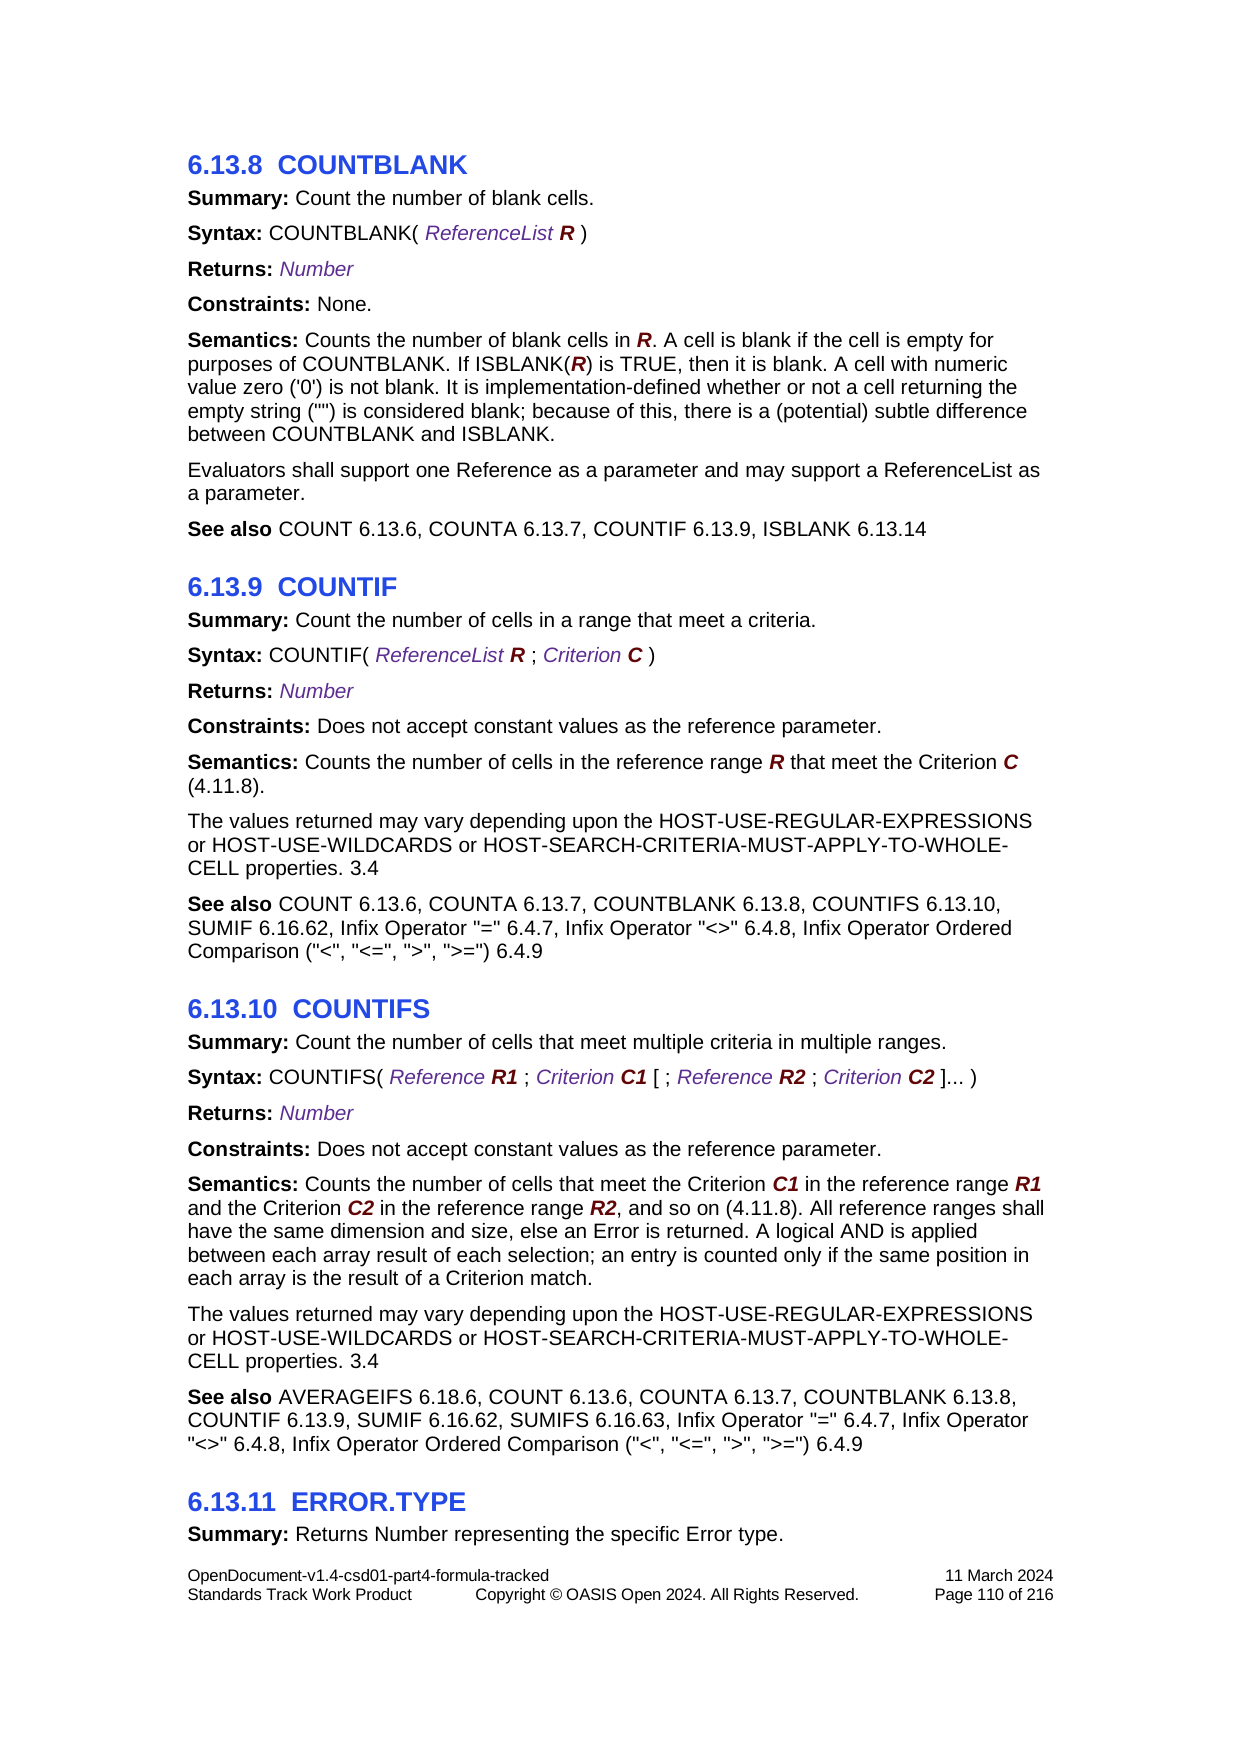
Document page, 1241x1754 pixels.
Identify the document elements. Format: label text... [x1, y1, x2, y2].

text See also COUNT 6.13.6, COUNTA 6.13.7, COUNTBLANK 6.13.8, COUNTIFS 6.13.10, SUMIF 6.16.62, Infix Operator "=" 6.4.7, Infix Operator "<>" 6.4.8, Infix Operator Ordered Comparison ("<", "<=", ">", ">=") 6.4.9 [187, 892, 1053, 963]
text Summary: Count the number of cells in a range that meet a criteria. [187, 608, 1053, 632]
subtitle COUNTBLANK [187, 150, 1053, 180]
text Constraints: Does not accept constant values as the reference parameter. [187, 715, 1053, 738]
subtitle ERROR.TYPE [187, 1487, 1053, 1517]
text Semantics: Counts the number of cells that meet the Criterion C1 in the reference range R1 and the Criterion C2 in the reference range R2, and so on (4.11.8). All reference ranges shall have the same dimension and size, else an Error is returned. A logical AND is applied between each array result of each selection; an entry is counted only if the same position in each array is the result of a Criterion match. [187, 1173, 1053, 1290]
text Constraints: None. [187, 293, 1053, 316]
text Returns: Number [187, 1101, 1053, 1125]
text Summary: Count the number of cells that meet multiple criteria in multiple ranges. [187, 1030, 1053, 1054]
text See also COUNT 6.13.6, COUNTA 6.13.7, COUNTIF 6.13.9, ISBLANK 6.13.14 [187, 517, 1053, 541]
text Summary: Count the number of blank cells. [187, 186, 1053, 209]
text The values returned may vary depending upon the HOST-USE-REGULAR-EXPRESSIONS or HOST-USE-WILDCARDS or HOST-SEARCH-CRITERIA-MUST-APPLY-TO-WHOLE-CELL properties. 3.4 [187, 1302, 1053, 1373]
text The values returned may vary depending upon the HOST-USE-REGULAR-EXPRESSIONS or HOST-USE-WILDCARDS or HOST-SEARCH-CRITERIA-MUST-APPLY-TO-WHOLE-CELL properties. 3.4 [187, 810, 1053, 880]
text Evaluators shall support one Reference as a parameter and may support a ReferenceList as a parameter. [187, 458, 1053, 505]
text Syntax: COUNTIF( ReferenceList R ; Criterion C ) [187, 644, 1053, 667]
text Syntax: COUNTIFS( Reference R1 ; Criterion C1 [ ; Reference R2 ; Criterion C2 ]... ) [187, 1066, 1053, 1089]
text Returns: Number [187, 257, 1053, 281]
text See also AVERAGEIFS 6.18.6, COUNT 6.13.6, COUNTA 6.13.7, COUNTBLANK 6.13.8, COUNTIF 6.13.9, SUMIF 6.16.62, SUMIFS 6.16.63, Infix Operator "=" 6.4.7, Infix Operator "<>" 6.4.8, Infix Operator Ordered Comparison ("<", "<=", ">", ">=") 6.4.9 [187, 1385, 1053, 1456]
text Constraints: Does not accept constant values as the reference parameter. [187, 1137, 1053, 1161]
text Semantics: Counts the number of cells in the reference range R that meet the Criterion C (4.11.8). [187, 751, 1053, 798]
subtitle COUNTIF [187, 572, 1053, 602]
subtitle COUNTIFS [187, 994, 1053, 1024]
text Syntax: COUNTBLANK( ReferenceList R ) [187, 222, 1053, 245]
text Summary: Returns Number representing the specific Error type. [187, 1523, 1053, 1546]
text Semantics: Counts the number of blank cells in R. A cell is blank if the cell is empty for purposes of COUNTBLANK. If ISBLANK(R) is TRUE, then it is blank. A cell with numeric value zero ('0') is not blank. It is implementation-defined whether or not a cell returning the empty string ("") is considered blank; because of this, there is a (potential) subtle difference between COUNTBLANK and ISBLANK. [187, 328, 1053, 446]
text Returns: Number [187, 679, 1053, 703]
